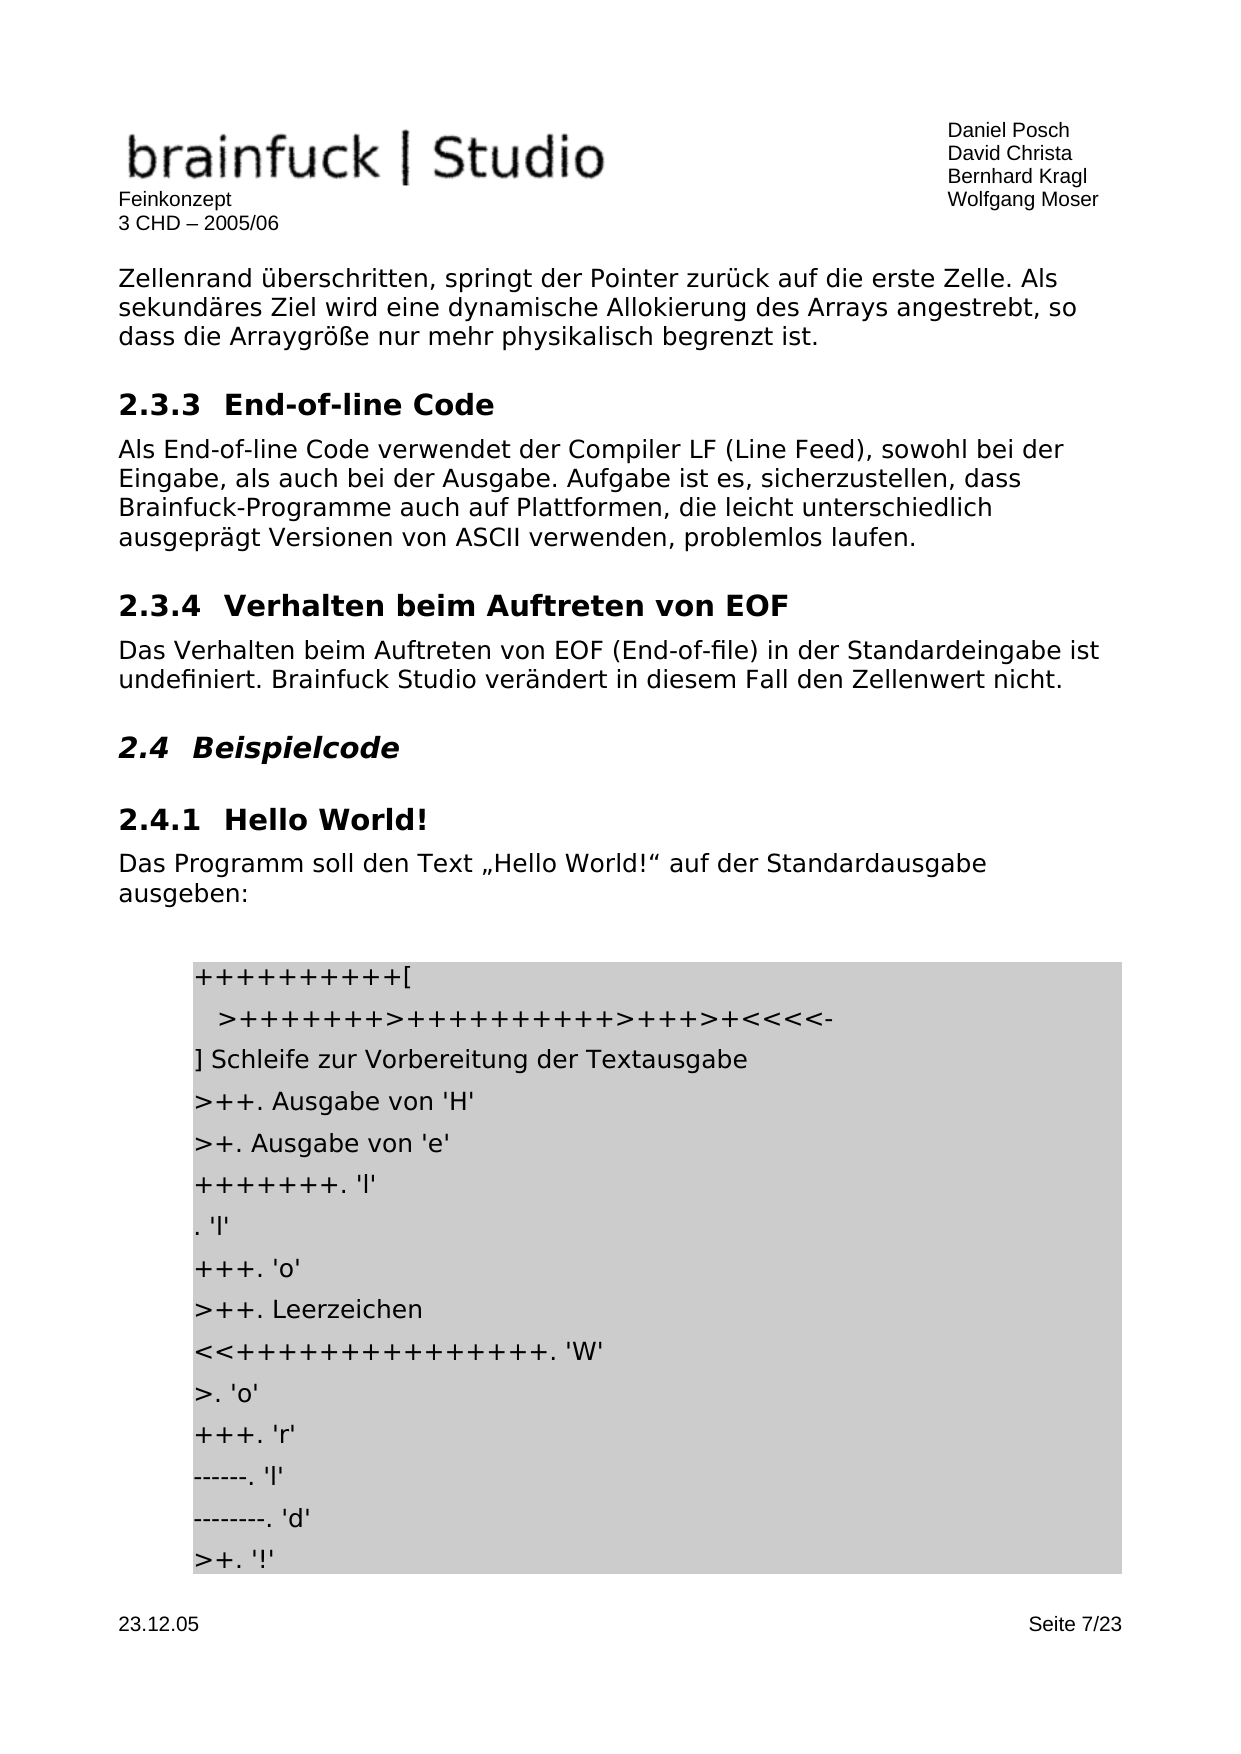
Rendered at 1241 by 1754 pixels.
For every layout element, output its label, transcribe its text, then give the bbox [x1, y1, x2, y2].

text ++++++++++[ [193, 962, 1122, 991]
text >++. Leerzeichen [193, 1295, 1122, 1324]
picture [118, 118, 609, 187]
text <<+++++++++++++++. 'W' [193, 1337, 1122, 1366]
text ] Schleife zur Vorbereitung der Textausgabe [193, 1045, 1122, 1074]
text >+. '!' [193, 1545, 1122, 1574]
text >. 'o' [193, 1379, 1122, 1408]
subtitle Hello World! [118, 803, 1122, 837]
text >+. Ausgabe von 'e' [193, 1129, 1122, 1158]
text Das Verhalten beim Auftreten von EOF (End-of-file) in der Standardeingabe ist undefiniert. Brainfuck Studio verändert in diesem Fall den Zellenwert nicht. [118, 636, 1122, 694]
text Zellenrand überschritten, springt der Pointer zurück auf die erste Zelle. Als sekundäres Ziel wird eine dynamische Allokierung des Arrays angestrebt, so dass die Arraygröße nur mehr physikalisch begrenzt ist. [118, 264, 1122, 351]
text >+++++++>++++++++++>+++>+<<<<- [193, 1004, 1122, 1033]
text . 'l' [193, 1212, 1122, 1241]
text +++++++. 'l' [193, 1170, 1122, 1199]
text --------. 'd' [193, 1504, 1122, 1533]
text >++. Ausgabe von 'H' [193, 1087, 1122, 1116]
subtitle End-of-line Code [118, 389, 1122, 423]
subtitle Verhalten beim Auftreten von EOF [118, 589, 1122, 623]
text Als End-of-line Code verwendet der Compiler LF (Line Feed), sowohl bei der Eingabe, als auch bei der Ausgabe. Aufgabe ist es, sicherzustellen, dass Brainfuck-Programme auch auf Plattformen, die leicht unterschiedlich ausgeprägt Versionen von ASCII verwenden, problemlos laufen. [118, 435, 1122, 552]
text +++. 'o' [193, 1254, 1122, 1283]
text +++. 'r' [193, 1420, 1122, 1449]
subtitle Beispielcode [118, 732, 1122, 766]
text Das Programm soll den Text „Hello World!“ auf der Standardausgabe ausgeben: [118, 849, 1122, 908]
text ------. 'l' [193, 1462, 1122, 1491]
